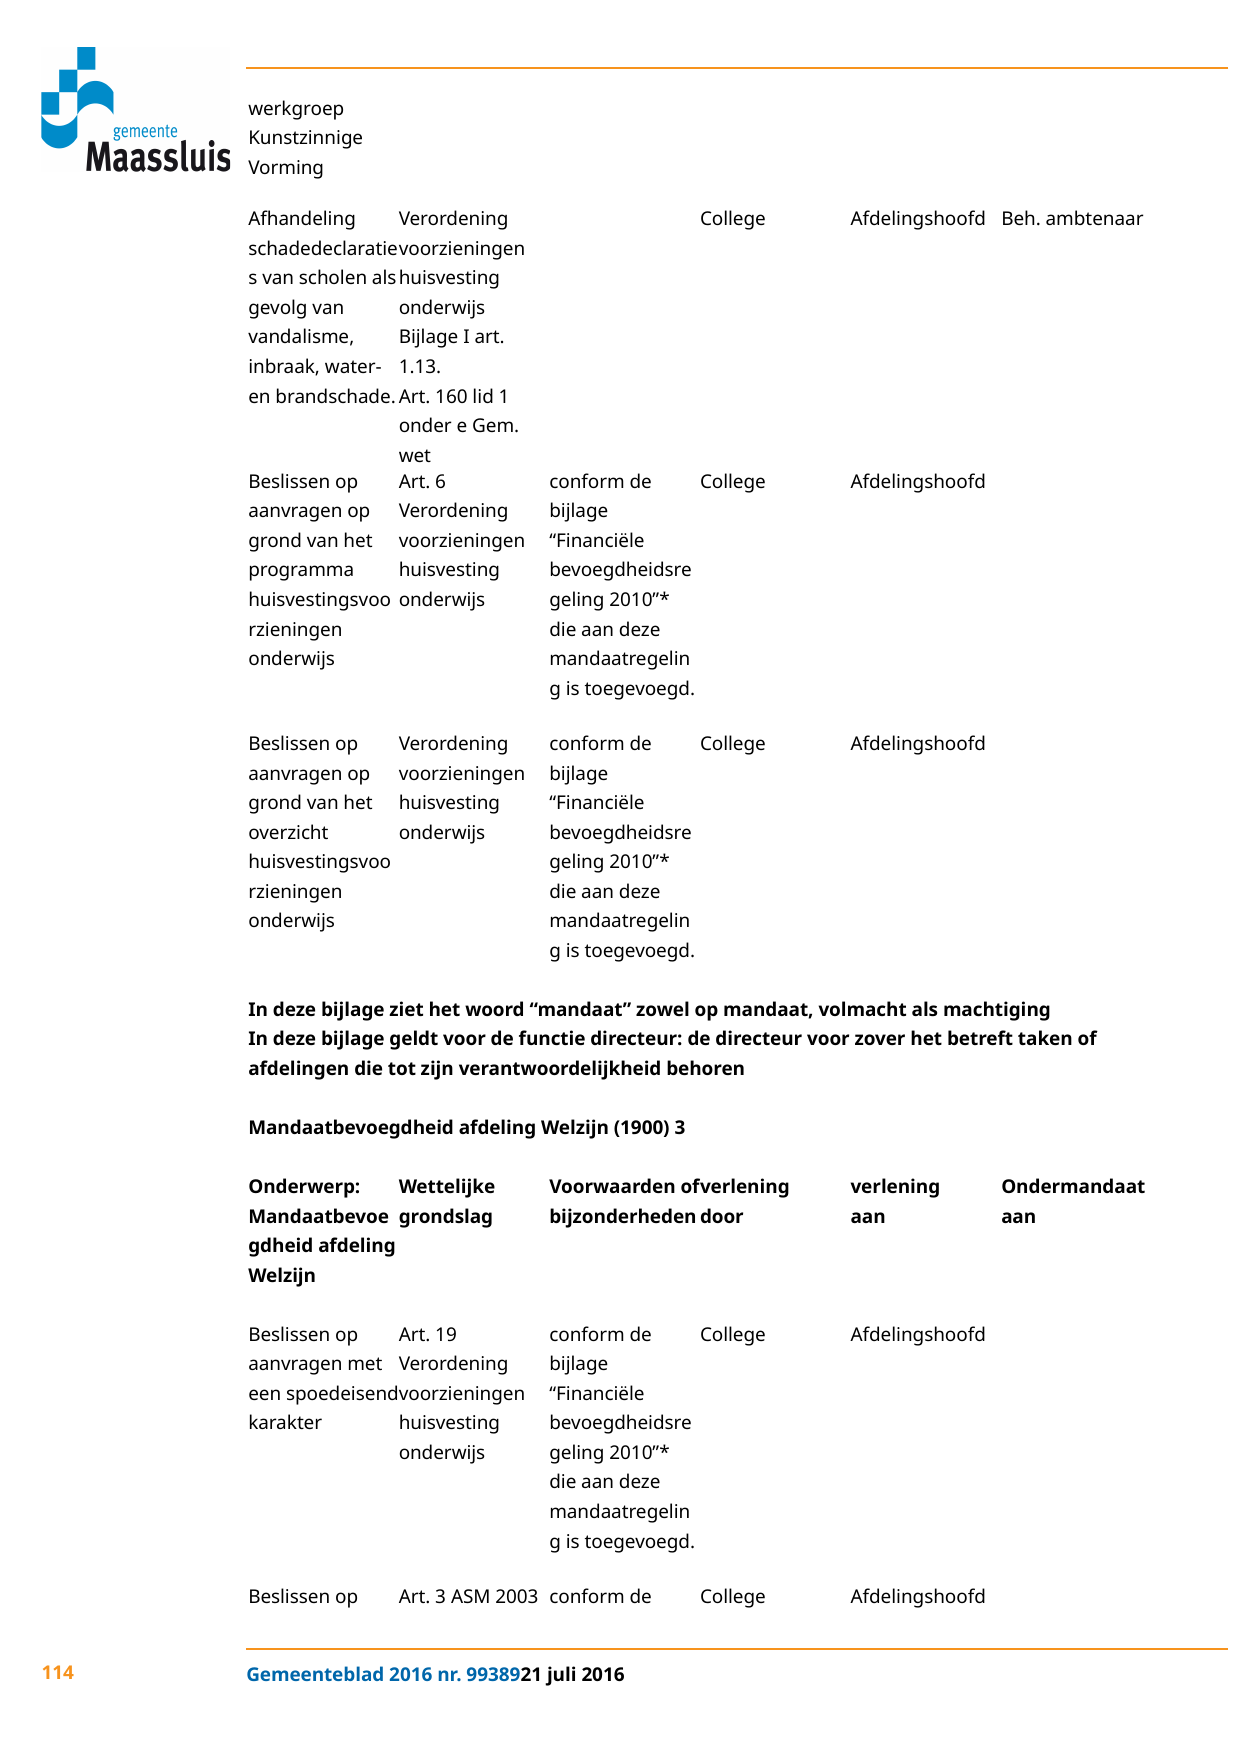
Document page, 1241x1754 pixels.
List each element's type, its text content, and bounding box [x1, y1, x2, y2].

table_header verlening aan [850, 1174, 1001, 1288]
table_cell [549, 205, 700, 468]
table_header Ondermandaat aan [1001, 1174, 1152, 1288]
table_header Onderwerp: Mandaatbevoegdheid afdeling Welzijn [248, 1174, 398, 1288]
table_cell [1001, 730, 1152, 993]
table_cell [700, 180, 850, 205]
table_cell Art. 3 ASM 2003 [399, 1583, 549, 1609]
table_cell Art. 6 Verordening voorzieningen huisvesting onderwijs [399, 468, 549, 730]
table_cell Afdelingshoofd [850, 1583, 1001, 1609]
text In deze bijlage geldt voor de functie directeur: de directeur voor zover het betreft taken of afdelingen die tot zijn verantwoordelijkheid behoren [248, 1025, 1152, 1081]
table_cell [399, 180, 549, 205]
table_cell [248, 180, 398, 205]
table_cell [850, 95, 1001, 180]
table_cell conform de [549, 1583, 700, 1609]
picture [41, 47, 231, 172]
text Mandaatbevoegdheid afdeling Welzijn (1900) 3 [248, 1114, 1152, 1140]
table_header College [700, 1321, 850, 1583]
table_cell [399, 95, 549, 180]
table_cell Beslissen op aanvragen op grond van het overzicht huisvestingsvoorzieningen onderwijs [248, 730, 398, 993]
table_cell Afdelingshoofd [850, 205, 1001, 468]
table_cell Afhandeling schadedeclaraties van scholen als gevolg van vandalisme, inbraak, water- en brandschade. [248, 205, 398, 468]
table_cell Afdelingshoofd [850, 730, 1001, 993]
table_cell conform de bijlage “Financiële bevoegdheidsregeling 2010”* die aan deze mandaatregeling is toegevoegd. [549, 468, 700, 730]
table_cell [1001, 1583, 1152, 1609]
table_cell Beh. ambtenaar [1001, 205, 1152, 468]
table_cell [850, 180, 1001, 205]
table_header verlening door [700, 1174, 850, 1288]
table_cell Beslissen op aanvragen op grond van het programma huisvestingsvoorzieningen onderwijs [248, 468, 398, 730]
table_cell Afdelingshoofd [850, 468, 1001, 730]
text In deze bijlage ziet het woord “mandaat” zowel op mandaat, volmacht als machtiging [248, 996, 1152, 1022]
table_cell [549, 95, 700, 180]
picture [41, 47, 77, 92]
table_cell College [700, 730, 850, 993]
table_cell [549, 180, 700, 205]
table_cell [700, 95, 850, 180]
table_header Afdelingshoofd [850, 1321, 1001, 1583]
table_cell [1001, 95, 1152, 180]
table_header Voorwaarden of bijzonderheden [549, 1174, 700, 1288]
table_cell Beslissen op [248, 1583, 398, 1609]
table_cell College [700, 468, 850, 730]
table_cell conform de bijlage “Financiële bevoegdheidsregeling 2010”* die aan deze mandaatregeling is toegevoegd. [549, 730, 700, 993]
table_cell College [700, 1583, 850, 1609]
table_cell [1001, 180, 1152, 205]
table_cell [1001, 468, 1152, 730]
table_cell Verordening voorzieningen huisvesting onderwijs Bijlage I art. 1.13. Art. 160 lid 1 onder e Gem. wet [399, 205, 549, 468]
table_header Wettelijke grondslag [399, 1174, 549, 1288]
table_header [1001, 1321, 1152, 1583]
table_header Art. 19 Verordening voorzieningen huisvesting onderwijs [399, 1321, 549, 1583]
table_header conform de bijlage “Financiële bevoegdheidsregeling 2010”* die aan deze mandaatregeling is toegevoegd. [549, 1321, 700, 1583]
table_cell Verordening voorzieningen huisvesting onderwijs [399, 730, 549, 993]
table_header Beslissen op aanvragen met een spoedeisend karakter [248, 1321, 398, 1583]
table_cell College [700, 205, 850, 468]
table_cell werkgroep Kunstzinnige Vorming [248, 95, 398, 180]
